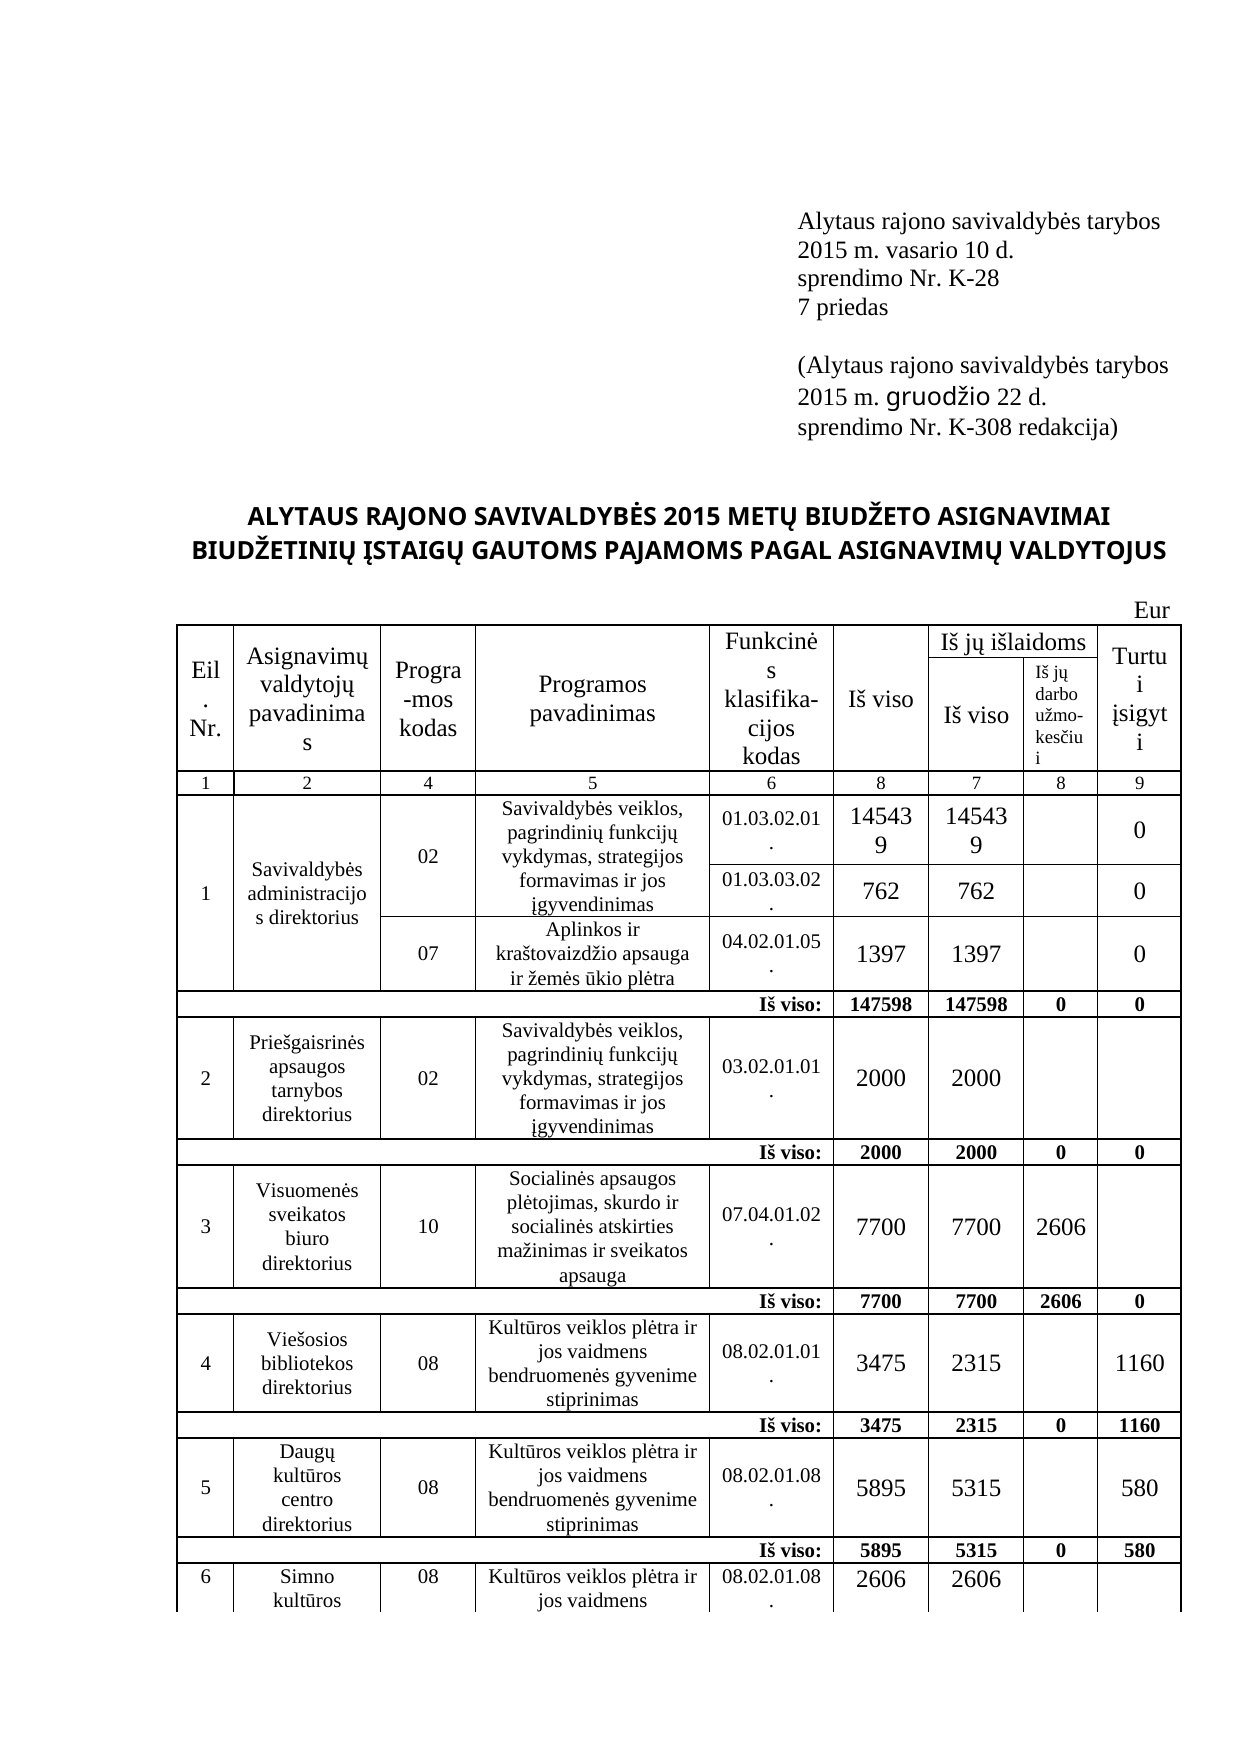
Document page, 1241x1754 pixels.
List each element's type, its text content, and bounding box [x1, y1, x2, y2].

table_cell 145439 [929, 796, 1023, 864]
table_cell 2000 [929, 1018, 1023, 1138]
text 2015 m. vasario 10 d. [177, 235, 1181, 263]
table_cell [1098, 1018, 1180, 1138]
table_cell 580 [1098, 1439, 1180, 1536]
table_cell [1024, 1018, 1097, 1138]
table_cell 8 [1024, 772, 1097, 794]
text Eur [987, 596, 1181, 624]
text sprendimo Nr. K-28 [177, 263, 1181, 292]
table_cell 8 [834, 772, 928, 794]
text 7 priedas [177, 292, 1181, 321]
table_cell Viešosios bibliotekos direktorius [234, 1315, 380, 1411]
table_cell Simno kultūros [234, 1564, 380, 1612]
table_cell 6 [710, 772, 833, 794]
table_cell 01.03.02.01. [710, 796, 833, 864]
table_cell Visuomenės sveikatos biuro direktorius [234, 1166, 380, 1287]
table_cell 2606 [834, 1564, 928, 1612]
table_cell [1024, 917, 1097, 989]
table_cell 1160 [1098, 1315, 1180, 1411]
table_cell 7700 [929, 1166, 1023, 1287]
table_cell [1024, 865, 1097, 916]
table_cell 7700 [834, 1166, 928, 1287]
table_cell 0 [1098, 796, 1180, 864]
table_cell 5 [476, 772, 709, 794]
table_cell Priešgaisrinės apsaugos tarnybos direktorius [234, 1018, 380, 1138]
table_header Iš viso [834, 626, 928, 770]
table_cell 02 [381, 796, 475, 916]
table_cell 07.04.01.02. [710, 1166, 833, 1287]
table_cell 5 [178, 1439, 233, 1536]
table_cell 0 [1024, 1140, 1097, 1164]
table_cell 5315 [929, 1538, 1023, 1562]
table_cell 5315 [929, 1439, 1023, 1536]
table_cell 01.03.03.02. [710, 865, 833, 916]
table_cell 08.02.01.08. [710, 1439, 833, 1536]
table_cell 2000 [929, 1140, 1023, 1164]
table_header Programos pavadinimas [476, 626, 709, 770]
table_cell 9 [1098, 772, 1180, 794]
table_cell 3 [178, 1166, 233, 1287]
table_cell 0 [1098, 1289, 1180, 1313]
table_cell 4 [381, 772, 475, 794]
table_cell [1098, 1564, 1180, 1612]
table_cell 07 [381, 917, 475, 989]
table_cell 0 [1098, 865, 1180, 916]
table_cell Iš viso: [178, 1538, 833, 1562]
table_cell 762 [834, 865, 928, 916]
table_cell 0 [1098, 992, 1180, 1016]
table_cell 0 [1098, 1140, 1180, 1164]
table_cell Iš jų darbo užmo-kesčiui [1024, 658, 1097, 770]
table_cell 0 [1024, 992, 1097, 1016]
table_cell 7 [929, 772, 1023, 794]
table_cell 02 [381, 1018, 475, 1138]
table_cell 2606 [1024, 1289, 1097, 1313]
table_cell 147598 [929, 992, 1023, 1016]
table_cell [1024, 1564, 1097, 1612]
table_cell 2000 [834, 1140, 928, 1164]
table_cell 08 [381, 1564, 475, 1612]
table_cell 0 [1098, 917, 1180, 989]
table_cell Aplinkos ir kraštovaizdžio apsauga ir žemės ūkio plėtra [476, 917, 709, 989]
table_cell Socialinės apsaugos plėtojimas, skurdo ir socialinės atskirties mažinimas ir sveikatos apsauga [476, 1166, 709, 1287]
table_cell 5895 [834, 1538, 928, 1562]
table_header Turtui įsigyti [1098, 626, 1180, 770]
table_cell 7700 [834, 1289, 928, 1313]
text Alytaus rajono savivaldybės tarybos [177, 206, 1181, 235]
table_header Progra-mos kodas [381, 626, 475, 770]
table_cell 0 [1024, 1538, 1097, 1562]
text (Alytaus rajono savivaldybės tarybos [177, 350, 1181, 378]
table_cell 1 [178, 772, 233, 794]
table_cell 2000 [834, 1018, 928, 1138]
table_cell 2606 [1024, 1166, 1097, 1287]
table_cell 0 [1024, 1413, 1097, 1437]
table_cell Kultūros veiklos plėtra ir jos vaidmens bendruomenės gyvenime stiprinimas [476, 1439, 709, 1536]
table_cell 08.02.01.01. [710, 1315, 833, 1411]
table_cell 1397 [929, 917, 1023, 989]
table_cell 580 [1098, 1538, 1180, 1562]
table_cell 5895 [834, 1439, 928, 1536]
table_cell Iš viso [929, 658, 1023, 770]
table_cell 762 [929, 865, 1023, 916]
table_cell Iš viso: [178, 1413, 833, 1437]
text sprendimo Nr. K-308 redakcija) [177, 412, 1181, 441]
table_cell 145439 [834, 796, 928, 864]
table_cell Kultūros veiklos plėtra ir jos vaidmens bendruomenės gyvenime stiprinimas [476, 1315, 709, 1411]
table_header Funkcinės klasifika-cijos kodas [710, 626, 833, 770]
table_cell Savivaldybės administracijos direktorius [234, 796, 380, 989]
table_cell Savivaldybės veiklos, pagrindinių funkcijų vykdymas, strategijos formavimas ir jos įgyvendinimas [476, 796, 709, 916]
table_cell 6 [178, 1564, 233, 1612]
table_cell 04.02.01.05. [710, 917, 833, 989]
table_cell 2315 [929, 1413, 1023, 1437]
table_cell 2 [235, 772, 380, 794]
table_cell 08 [381, 1439, 475, 1536]
table_cell Iš viso: [178, 1289, 833, 1313]
table_cell 2315 [929, 1315, 1023, 1411]
table_cell 3475 [834, 1413, 928, 1437]
table_cell 08 [381, 1315, 475, 1411]
table_cell 1 [178, 796, 233, 989]
table_cell 03.02.01.01. [710, 1018, 833, 1138]
table_cell 2606 [929, 1564, 1023, 1612]
table_cell 10 [381, 1166, 475, 1287]
table_cell [1024, 796, 1097, 864]
table_cell 4 [178, 1315, 233, 1411]
table_cell 147598 [834, 992, 928, 1016]
table_cell Kultūros veiklos plėtra ir jos vaidmens [476, 1564, 709, 1612]
table_cell Savivaldybės veiklos, pagrindinių funkcijų vykdymas, strategijos formavimas ir jos įgyvendinimas [476, 1018, 709, 1138]
table_cell [1098, 1166, 1180, 1287]
text ALYTAUS RAJONO SAVIVALDYBĖS 2015 METŲ BIUDŽETO ASIGNAVIMAI BIUDŽETINIŲ ĮSTAIGŲ GAUTOMS PAJAMOMS PAGAL ASIGNAVIMŲ VALDYTOJUS [177, 499, 1181, 567]
table_header Iš jų išlaidoms [929, 626, 1097, 657]
table_cell 7700 [929, 1289, 1023, 1313]
table_cell 1397 [834, 917, 928, 989]
table_cell 2 [178, 1018, 233, 1138]
table_cell [1024, 1439, 1097, 1536]
table_cell 1160 [1098, 1413, 1180, 1437]
table_cell Daugų kultūros centro direktorius [234, 1439, 380, 1536]
table_header Eil. Nr. [178, 626, 233, 770]
table_cell 3475 [834, 1315, 928, 1411]
text 2015 m. gruodžio 22 d. [177, 378, 1181, 412]
table_cell Iš viso: [178, 1140, 833, 1164]
table_cell Iš viso: [178, 992, 833, 1016]
table_cell 08.02.01.08. [710, 1564, 833, 1612]
table_header Asignavimų valdytojų pavadinimas [234, 626, 380, 770]
table_cell [1024, 1315, 1097, 1411]
